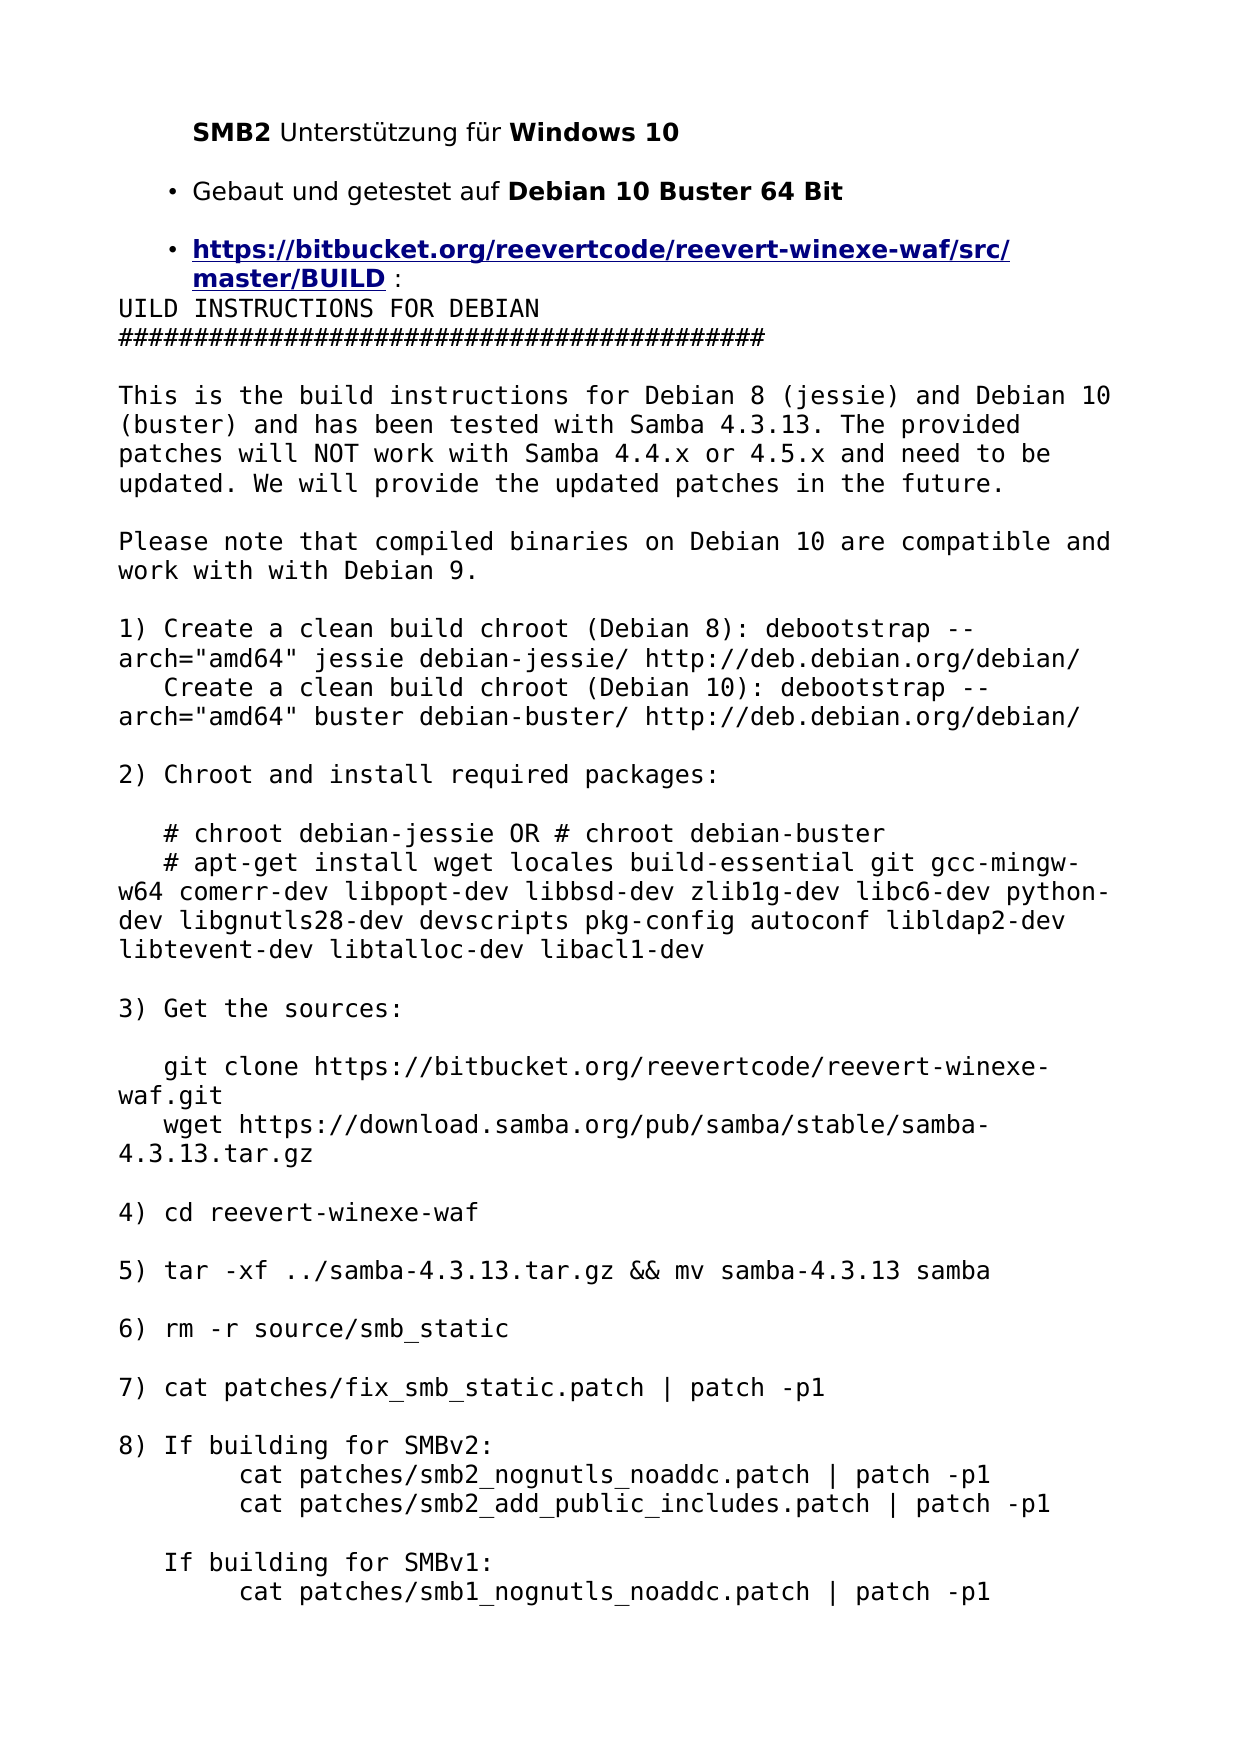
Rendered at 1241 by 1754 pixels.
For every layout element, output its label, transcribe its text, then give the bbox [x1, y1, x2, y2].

text UILD INSTRUCTIONS FOR DEBIAN ########################################### This is the build instructions for Debian 8 (jessie) and Debian 10 (buster) and has been tested with Samba 4.3.13. The provided patches will NOT work with Samba 4.4.x or 4.5.x and need to be updated. We will provide the updated patches in the future. Please note that compiled binaries on Debian 10 are compatible and work with with Debian 9. 1) Create a clean build chroot (Debian 8): debootstrap --arch="amd64" jessie debian-jessie/ http://deb.debian.org/debian/ Create a clean build chroot (Debian 10): debootstrap --arch="amd64" buster debian-buster/ http://deb.debian.org/debian/ 2) Chroot and install required packages: # chroot debian-jessie OR # chroot debian-buster # apt-get install wget locales build-essential git gcc-mingw-w64 comerr-dev libpopt-dev libbsd-dev zlib1g-dev libc6-dev python-dev libgnutls28-dev devscripts pkg-config autoconf libldap2-dev libtevent-dev libtalloc-dev libacl1-dev 3) Get the sources: git clone https://bitbucket.org/reevertcode/reevert-winexe-waf.git wget https://download.samba.org/pub/samba/stable/samba-4.3.13.tar.gz 4) cd reevert-winexe-waf 5) tar -xf ../samba-4.3.13.tar.gz && mv samba-4.3.13 samba 6) rm -r source/smb_static 7) cat patches/fix_smb_static.patch | patch -p1 8) If building for SMBv2: cat patches/smb2_nognutls_noaddc.patch | patch -p1 cat patches/smb2_add_public_includes.patch | patch -p1 If building for SMBv1: cat patches/smb1_nognutls_noaddc.patch | patch -p1 [118, 294, 1122, 1635]
list SMB2 Unterstützung für Windows 10 [177, 118, 1122, 147]
list Gebaut und getestet auf Debian 10 Buster 64 Bit [177, 177, 1122, 206]
list https://bitbucket.org/reevertcode/reevert-winexe-waf/src/master/BUILD : [177, 235, 1122, 294]
